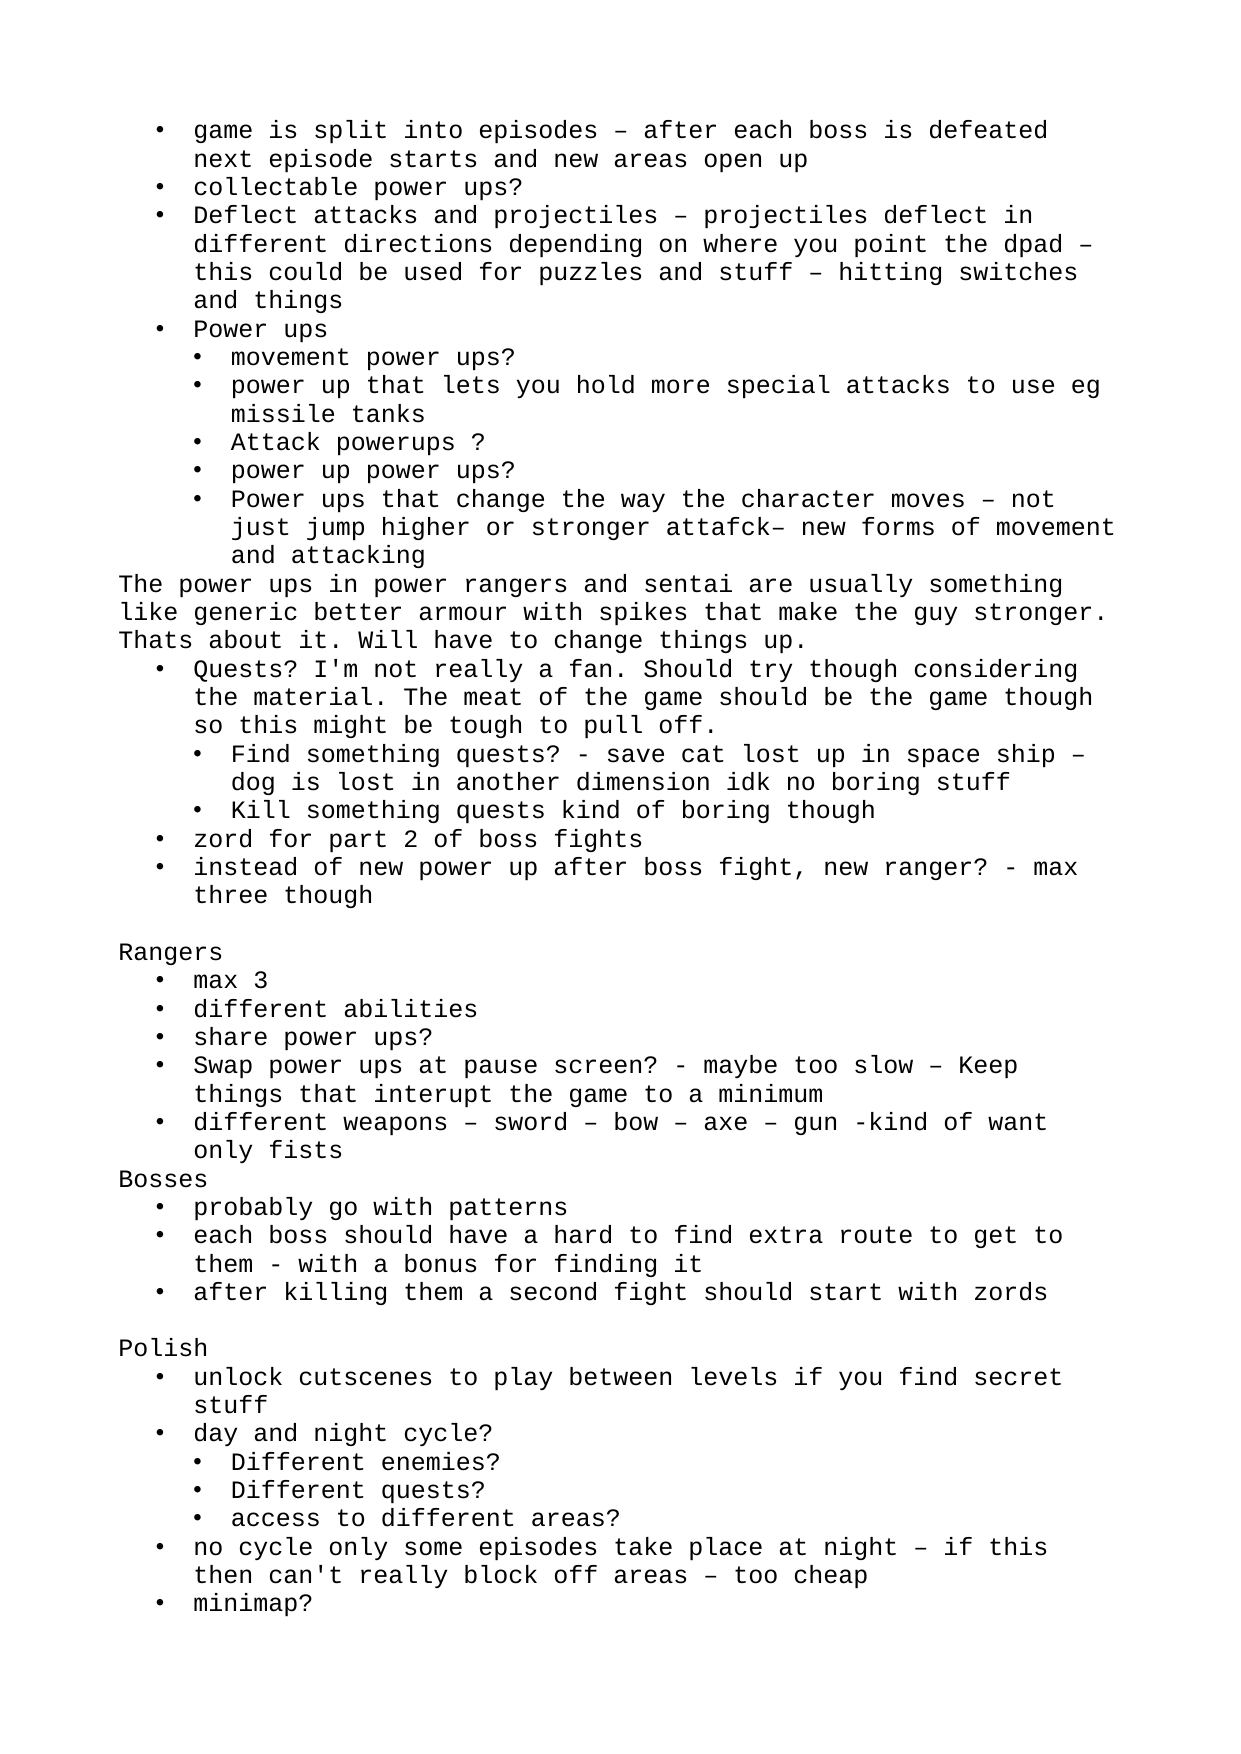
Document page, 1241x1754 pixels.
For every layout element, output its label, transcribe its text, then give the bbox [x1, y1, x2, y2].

list access to different areas? [193, 1506, 1122, 1534]
list Swap power ups at pause screen? - maybe too slow – Keep things that interupt the game to a minimum [156, 1053, 1122, 1109]
text The power ups in power rangers and sentai are usually something like generic better armour with spikes that make the guy stronger. Thats about it. Will have to change things up. [118, 571, 1122, 656]
list share power ups? [156, 1024, 1122, 1053]
list day and night cycle? [156, 1421, 1122, 1449]
list power up that lets you hold more special attacks to use eg missile tanks [193, 373, 1122, 430]
list after killing them a second fight should start with zords [156, 1279, 1122, 1308]
list Find something quests? - save cat lost up in space ship – dog is lost in another dimension idk no boring stuff [193, 741, 1122, 798]
list Deflect attacks and projectiles – projectiles deflect in different directions depending on where you point the dpad – this could be used for puzzles and stuff – hitting switches and things [156, 203, 1122, 316]
list Different quests? [193, 1477, 1122, 1506]
text Polish [118, 1336, 1122, 1364]
list unlock cutscenes to play between levels if you find secret stuff [156, 1364, 1122, 1421]
list Kill something quests kind of boring though [193, 798, 1122, 826]
list game is split into episodes – after each boss is defeated next episode starts and new areas open up [156, 118, 1122, 175]
list different abilities [156, 996, 1122, 1024]
list Different enemies? [193, 1449, 1122, 1477]
list minimap? [156, 1591, 1122, 1619]
list instead of new power up after boss fight, new ranger? - max three though [156, 855, 1122, 911]
list Quests? I'm not really a fan. Should try though considering the material. The meat of the game should be the game though so this might be tough to pull off. [156, 656, 1122, 741]
list Attack powerups ? [193, 430, 1122, 458]
list different weapons – sword – bow – axe – gun -kind of want only fists [156, 1109, 1122, 1166]
text Rangers [118, 939, 1122, 968]
list collectable power ups? [156, 175, 1122, 203]
list max 3 [156, 968, 1122, 996]
text Bosses [118, 1166, 1122, 1194]
list Power ups [156, 316, 1122, 345]
list probably go with patterns [156, 1194, 1122, 1223]
list no cycle only some episodes take place at night – if this then can't really block off areas – too cheap [156, 1534, 1122, 1591]
list power up power ups? [193, 458, 1122, 486]
list movement power ups? [193, 345, 1122, 373]
list each boss should have a hard to find extra route to get to them - with a bonus for finding it [156, 1223, 1122, 1279]
list Power ups that change the way the character moves – not just jump higher or stronger attafck– new forms of movement and attacking [193, 486, 1122, 571]
list zord for part 2 of boss fights [156, 826, 1122, 855]
